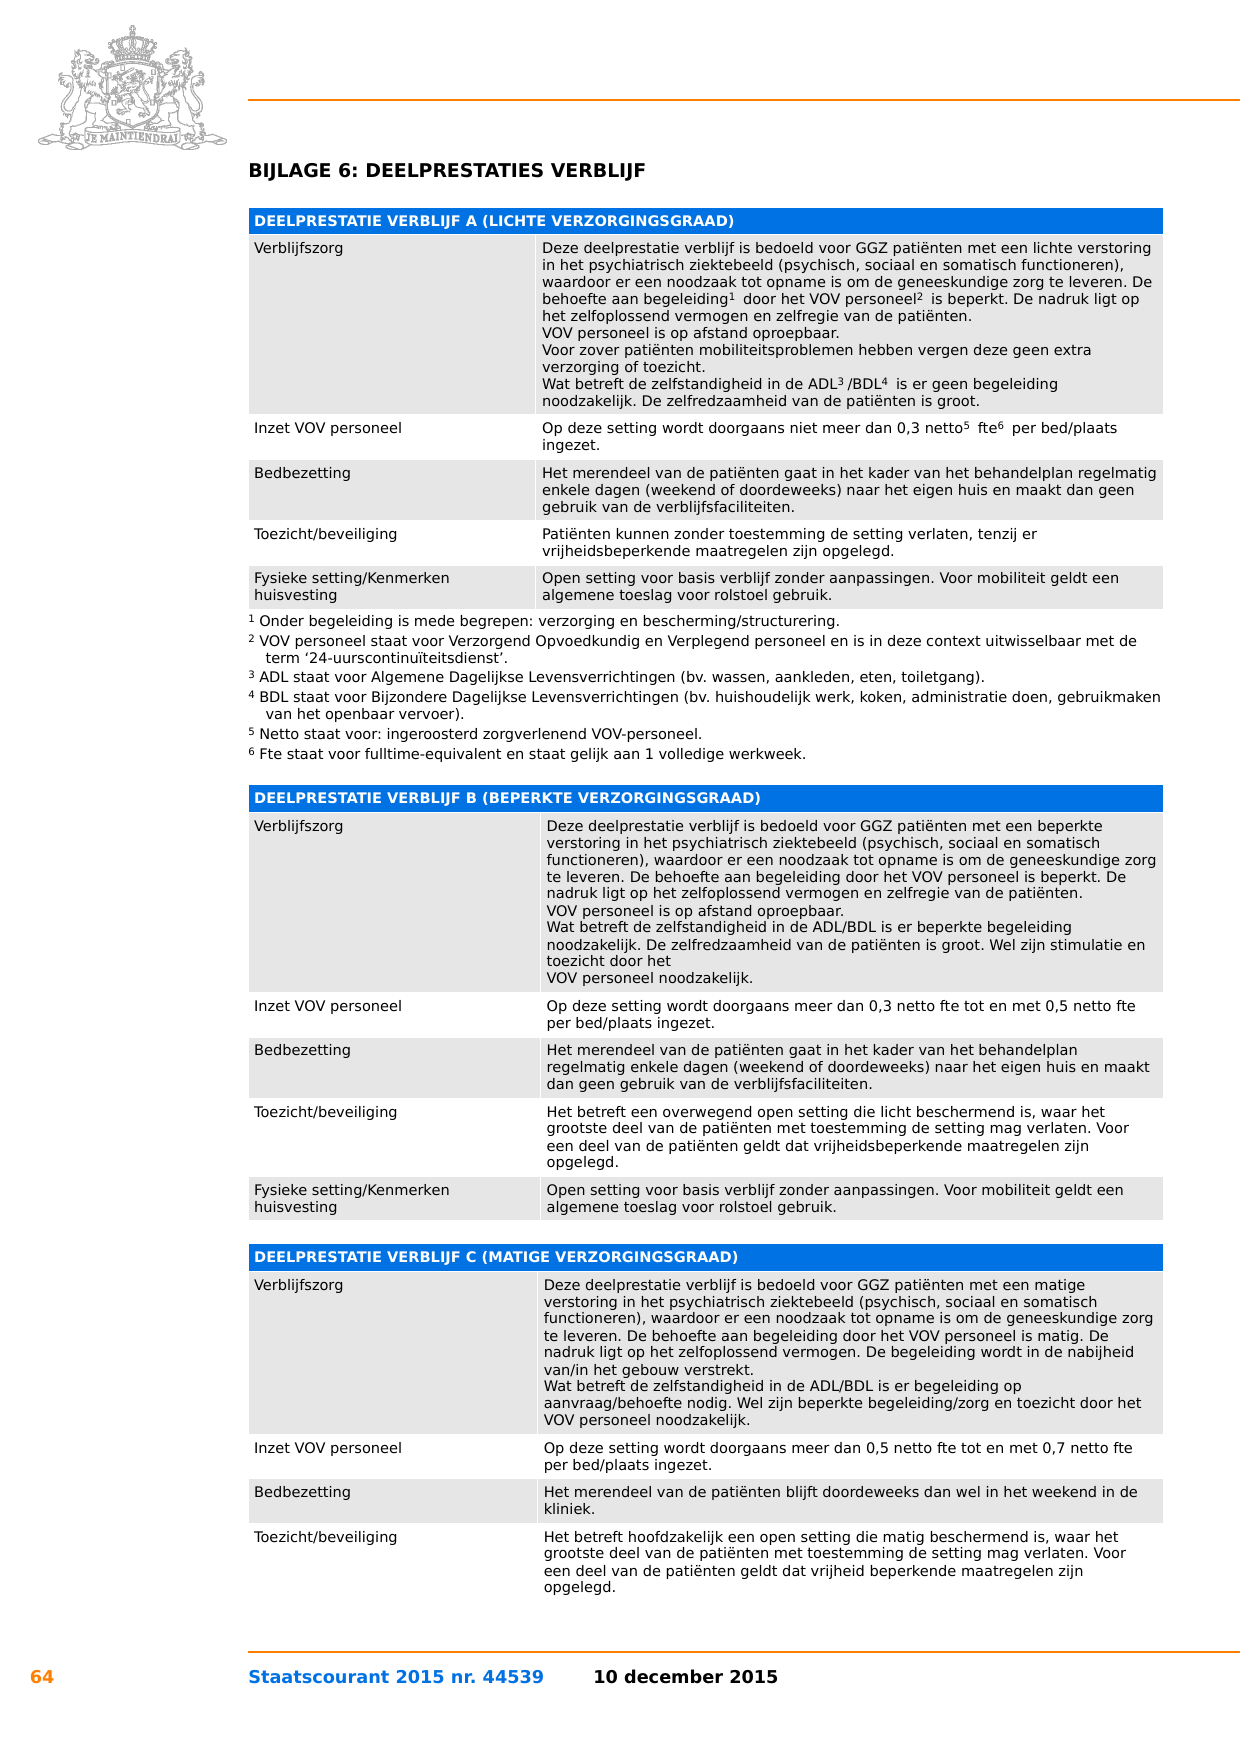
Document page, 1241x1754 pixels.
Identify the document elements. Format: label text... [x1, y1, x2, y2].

table_cell Toezicht/beveiliging [249, 1099, 540, 1176]
table_cell Deze deelprestatie verblijf is bedoeld voor GGZ patiënten met een lichte verstoring in het psychiatrisch ziektebeeld (psychisch, sociaal en somatisch functioneren), waardoor er een noodzaak tot opname is om de geneeskundige zorg te leveren. De behoefte aan begeleiding1 door het VOV personeel2 is beperkt. De nadruk ligt op het zelfoplossend vermogen en zelfregie van de patiënten. VOV personeel is op afstand oproepbaar. Voor zover patiënten mobiliteitsproblemen hebben vergen deze geen extra verzorging of toezicht. Wat betreft de zelfstandigheid in de ADL3/BDL4 is er geen begeleiding noodzakelijk. De zelfredzaamheid van de patiënten is groot. [536, 235, 1163, 414]
table_cell Het merendeel van de patiënten gaat in het kader van het behandelplan regelmatig enkele dagen (weekend of doordeweeks) naar het eigen huis en maakt dan geen gebruik van de verblijfsfaciliteiten. [536, 460, 1163, 520]
table_cell Open setting voor basis verblijf zonder aanpassingen. Voor mobiliteit geldt een algemene toeslag voor rolstoel gebruik. [536, 566, 1163, 609]
table_cell Deze deelprestatie verblijf is bedoeld voor GGZ patiënten met een beperkte verstoring in het psychiatrisch ziektebeeld (psychisch, sociaal en somatisch functioneren), waardoor er een noodzaak tot opname is om de geneeskundige zorg te leveren. De behoefte aan begeleiding door het VOV personeel is beperkt. De nadruk ligt op het zelfoplossend vermogen en zelfregie van de patiënten. VOV personeel is op afstand oproepbaar. Wat betreft de zelfstandigheid in de ADL/BDL is er beperkte begeleiding noodzakelijk. De zelfredzaamheid van de patiënten is groot. Wel zijn stimulatie en toezicht door het VOV personeel noodzakelijk. [541, 813, 1163, 992]
table_cell Patiënten kunnen zonder toestemming de setting verlaten, tenzij er vrijheidsbeperkende maatregelen zijn opgelegd. [536, 521, 1163, 564]
table_cell Inzet VOV personeel [249, 993, 540, 1036]
picture [38, 25, 227, 150]
table_header DEELPRESTATIE VERBLIJF B (BEPERKTE VERZORGINGSGRAAD) [249, 785, 1163, 812]
table_cell Toezicht/beveiliging [249, 1524, 537, 1601]
table_cell Het merendeel van de patiënten blijft doordeweeks dan wel in het weekend in de kliniek. [538, 1479, 1163, 1523]
table_cell Inzet VOV personeel [249, 416, 535, 459]
table_cell Verblijfszorg [249, 235, 535, 414]
table_cell Toezicht/beveiliging [249, 521, 535, 564]
table_header DEELPRESTATIE VERBLIJF A (LICHTE VERZORGINGSGRAAD) [249, 208, 1163, 234]
table_cell Op deze setting wordt doorgaans meer dan 0,3 netto fte tot en met 0,5 netto fte per bed/plaats ingezet. [541, 993, 1163, 1036]
table_cell Het merendeel van de patiënten gaat in het kader van het behandelplan regelmatig enkele dagen (weekend of doordeweeks) naar het eigen huis en maakt dan geen gebruik van de verblijfsfaciliteiten. [541, 1038, 1163, 1098]
table_cell Bedbezetting [249, 1038, 540, 1098]
table_cell Op deze setting wordt doorgaans meer dan 0,5 netto fte tot en met 0,7 netto fte per bed/plaats ingezet. [538, 1435, 1163, 1478]
table_cell Bedbezetting [249, 460, 535, 520]
table_cell 1 Onder begeleiding is mede begrepen: verzorging en bescherming/structurering. 2 VOV personeel staat voor Verzorgend Opvoedkundig en Verplegend personeel en is in deze context uitwisselbaar met de term ‘24-uurscontinuïteitsdienst’. 3 ADL staat voor Algemene Dagelijkse Levensverrichtingen (bv. wassen, aankleden, eten, toiletgang). 4 BDL staat voor Bijzondere Dagelijkse Levensverrichtingen (bv. huishoudelijk werk, koken, administratie doen, gebruikmaken van het openbaar vervoer). 5 Netto staat voor: ingeroosterd zorgverlenend VOV-personeel. 6 Fte staat voor fulltime-equivalent en staat gelijk aan 1 volledige werkweek. [248, 610, 1163, 762]
table_cell Op deze setting wordt doorgaans niet meer dan 0,3 netto5 fte6 per bed/plaats ingezet. [536, 416, 1163, 459]
subtitle BIJLAGE 6: DEELPRESTATIES VERBLIJF [248, 160, 1163, 182]
table_header DEELPRESTATIE VERBLIJF C (MATIGE VERZORGINGSGRAAD) [249, 1244, 1163, 1271]
table_cell Het betreft hoofdzakelijk een open setting die matig beschermend is, waar het grootste deel van de patiënten met toestemming de setting mag verlaten. Voor een deel van de patiënten geldt dat vrijheid beperkende maatregelen zijn opgelegd. [538, 1524, 1163, 1601]
table_cell Deze deelprestatie verblijf is bedoeld voor GGZ patiënten met een matige verstoring in het psychiatrisch ziektebeeld (psychisch, sociaal en somatisch functioneren), waardoor er een noodzaak tot opname is om de geneeskundige zorg te leveren. De behoefte aan begeleiding door het VOV personeel is matig. De nadruk ligt op het zelfoplossend vermogen. De begeleiding wordt in de nabijheid van/in het gebouw verstrekt. Wat betreft de zelfstandigheid in de ADL/BDL is er begeleiding op aanvraag/behoefte nodig. Wel zijn beperkte begeleiding/zorg en toezicht door het VOV personeel noodzakelijk. [538, 1272, 1163, 1434]
table_cell Het betreft een overwegend open setting die licht beschermend is, waar het grootste deel van de patiënten met toestemming de setting mag verlaten. Voor een deel van de patiënten geldt dat vrijheidsbeperkende maatregelen zijn opgelegd. [541, 1099, 1163, 1176]
table_cell Fysieke setting/Kenmerken huisvesting [249, 566, 535, 609]
table_cell Bedbezetting [249, 1479, 537, 1523]
table_cell Verblijfszorg [249, 1272, 537, 1434]
table_cell Verblijfszorg [249, 813, 540, 992]
table_cell Fysieke setting/Kenmerken huisvesting [249, 1177, 540, 1220]
table_cell Open setting voor basis verblijf zonder aanpassingen. Voor mobiliteit geldt een algemene toeslag voor rolstoel gebruik. [541, 1177, 1163, 1220]
table_cell Inzet VOV personeel [249, 1435, 537, 1478]
